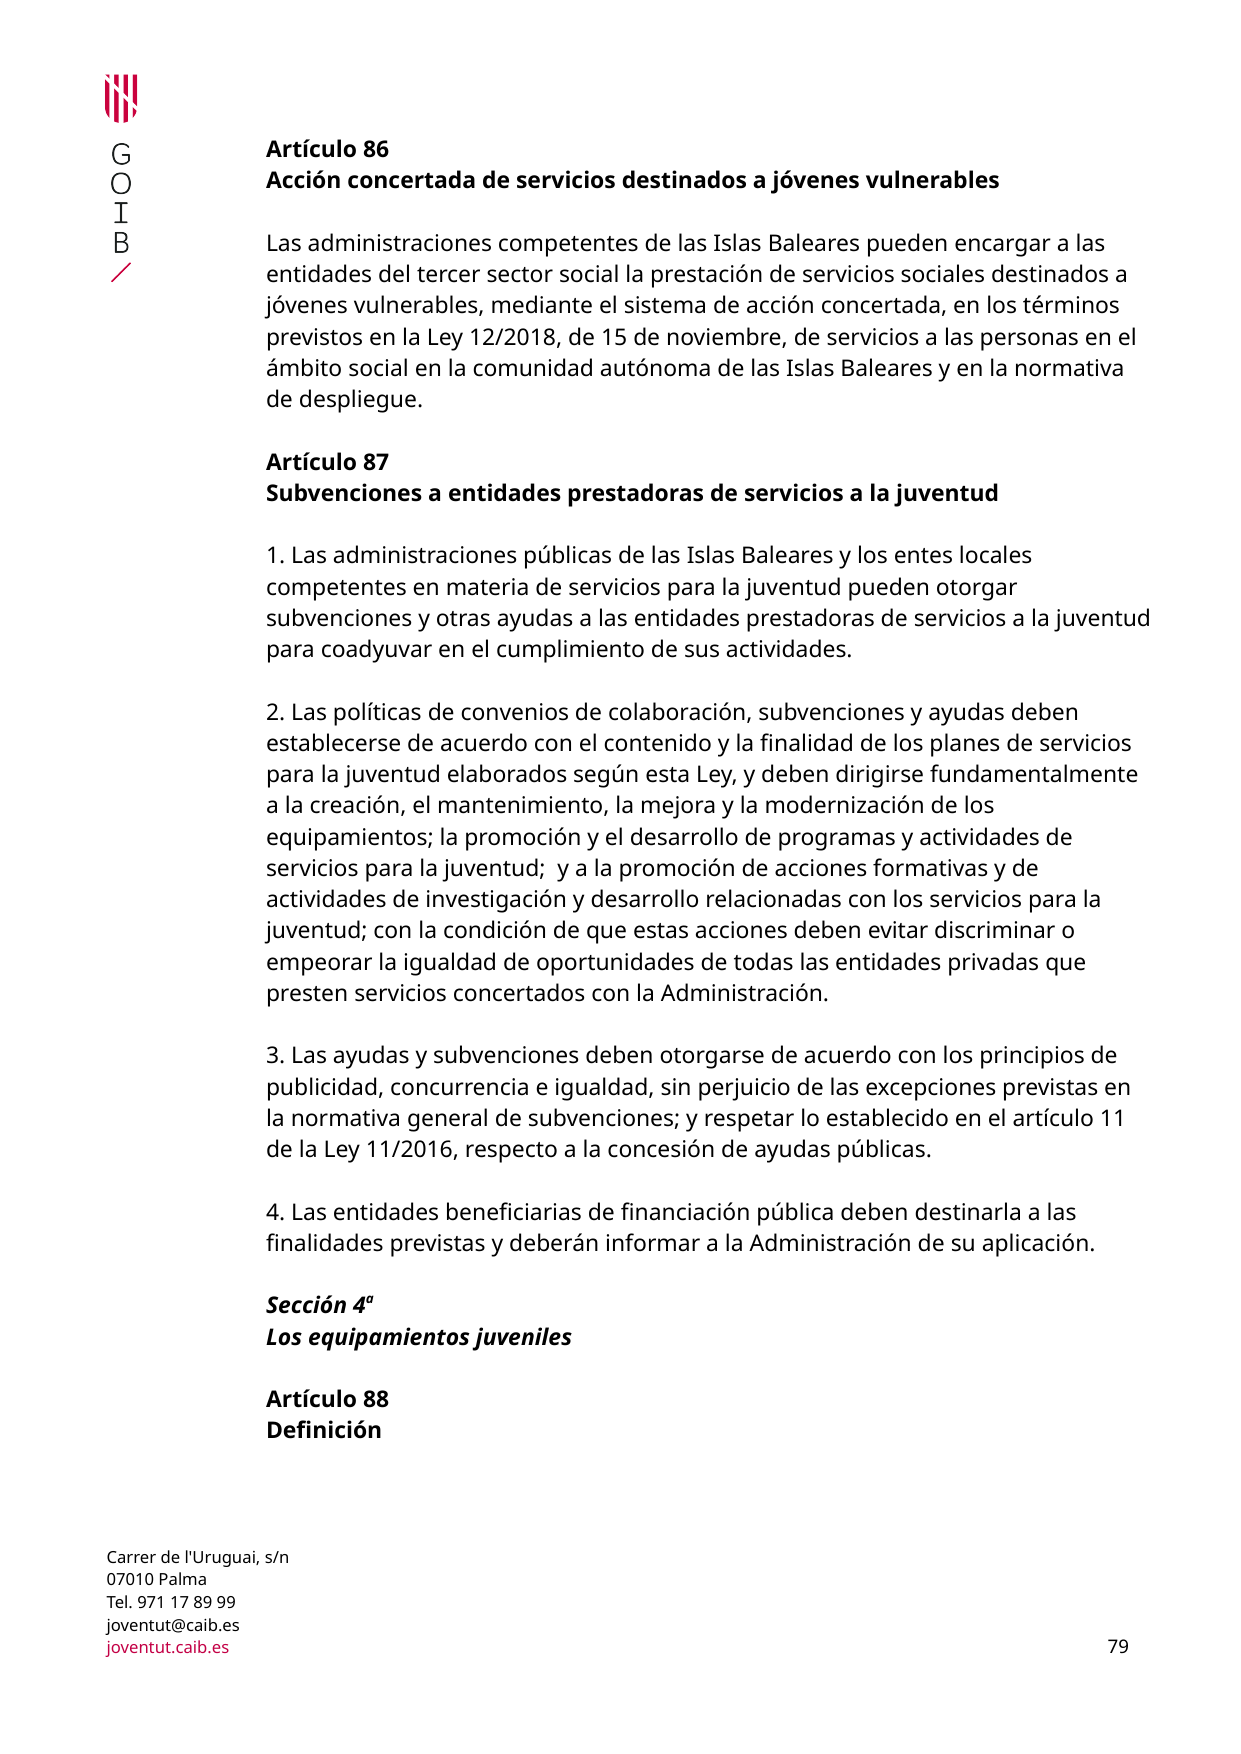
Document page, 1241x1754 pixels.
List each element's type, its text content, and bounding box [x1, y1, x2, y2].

text Sección 4a [266, 1289, 1152, 1320]
text Las administraciones competentes de las Islas Baleares pueden encargar a las entidades del tercer sector social la prestación de servicios sociales destinados a jóvenes vulnerables, mediante el sistema de acción concertada, en los términos previstos en la Ley 12/2018, de 15 de noviembre, de servicios a las personas en el ámbito social en la comunidad autónoma de las Islas Baleares y en la normativa de despliegue. [266, 227, 1152, 414]
text 3. Las ayudas y subvenciones deben otorgarse de acuerdo con los principios de [266, 1039, 1152, 1070]
text Definición [266, 1414, 1152, 1445]
text Artículo 88 [266, 1383, 1152, 1414]
text Subvenciones a entidades prestadoras de servicios a la juventud [266, 477, 1152, 508]
text 1. Las administraciones públicas de las Islas Baleares y los entes locales competentes en materia de servicios para la juventud pueden otorgar subvenciones y otras ayudas a las entidades prestadoras de servicios a la juventud para coadyuvar en el cumplimiento de sus actividades. [266, 539, 1152, 664]
text 4. Las entidades beneficiarias de financiación pública deben destinarla a las finalidades previstas y deberán informar a la Administración de su aplicación. [266, 1195, 1152, 1258]
text 2. Las políticas de convenios de colaboración, subvenciones y ayudas deben establecerse de acuerdo con el contenido y la finalidad de los planes de servicios para la juventud elaborados según esta Ley, y deben dirigirse fundamentalmente a la creación, el mantenimiento, la mejora y la modernización de los equipamientos; la promoción y el desarrollo de programas y actividades de servicios para la juventud; y a la promoción de acciones formativas y de actividades de investigación y desarrollo relacionadas con los servicios para la juventud; con la condición de que estas acciones deben evitar discriminar o empeorar la igualdad de oportunidades de todas las entidades privadas que presten servicios concertados con la Administración. [266, 695, 1152, 1008]
text publicidad, concurrencia e igualdad, sin perjuicio de las excepciones previstas en la normativa general de subvenciones; y respetar lo establecido en el artículo 11 de la Ley 11/2016, respecto a la concesión de ayudas públicas. [266, 1070, 1152, 1164]
text Los equipamientos juveniles [266, 1320, 1152, 1352]
text Artículo 87 [266, 445, 1152, 477]
picture [76, 51, 166, 313]
text Artículo 86 [266, 133, 1152, 164]
text Acción concertada de servicios destinados a jóvenes vulnerables [266, 164, 1152, 195]
